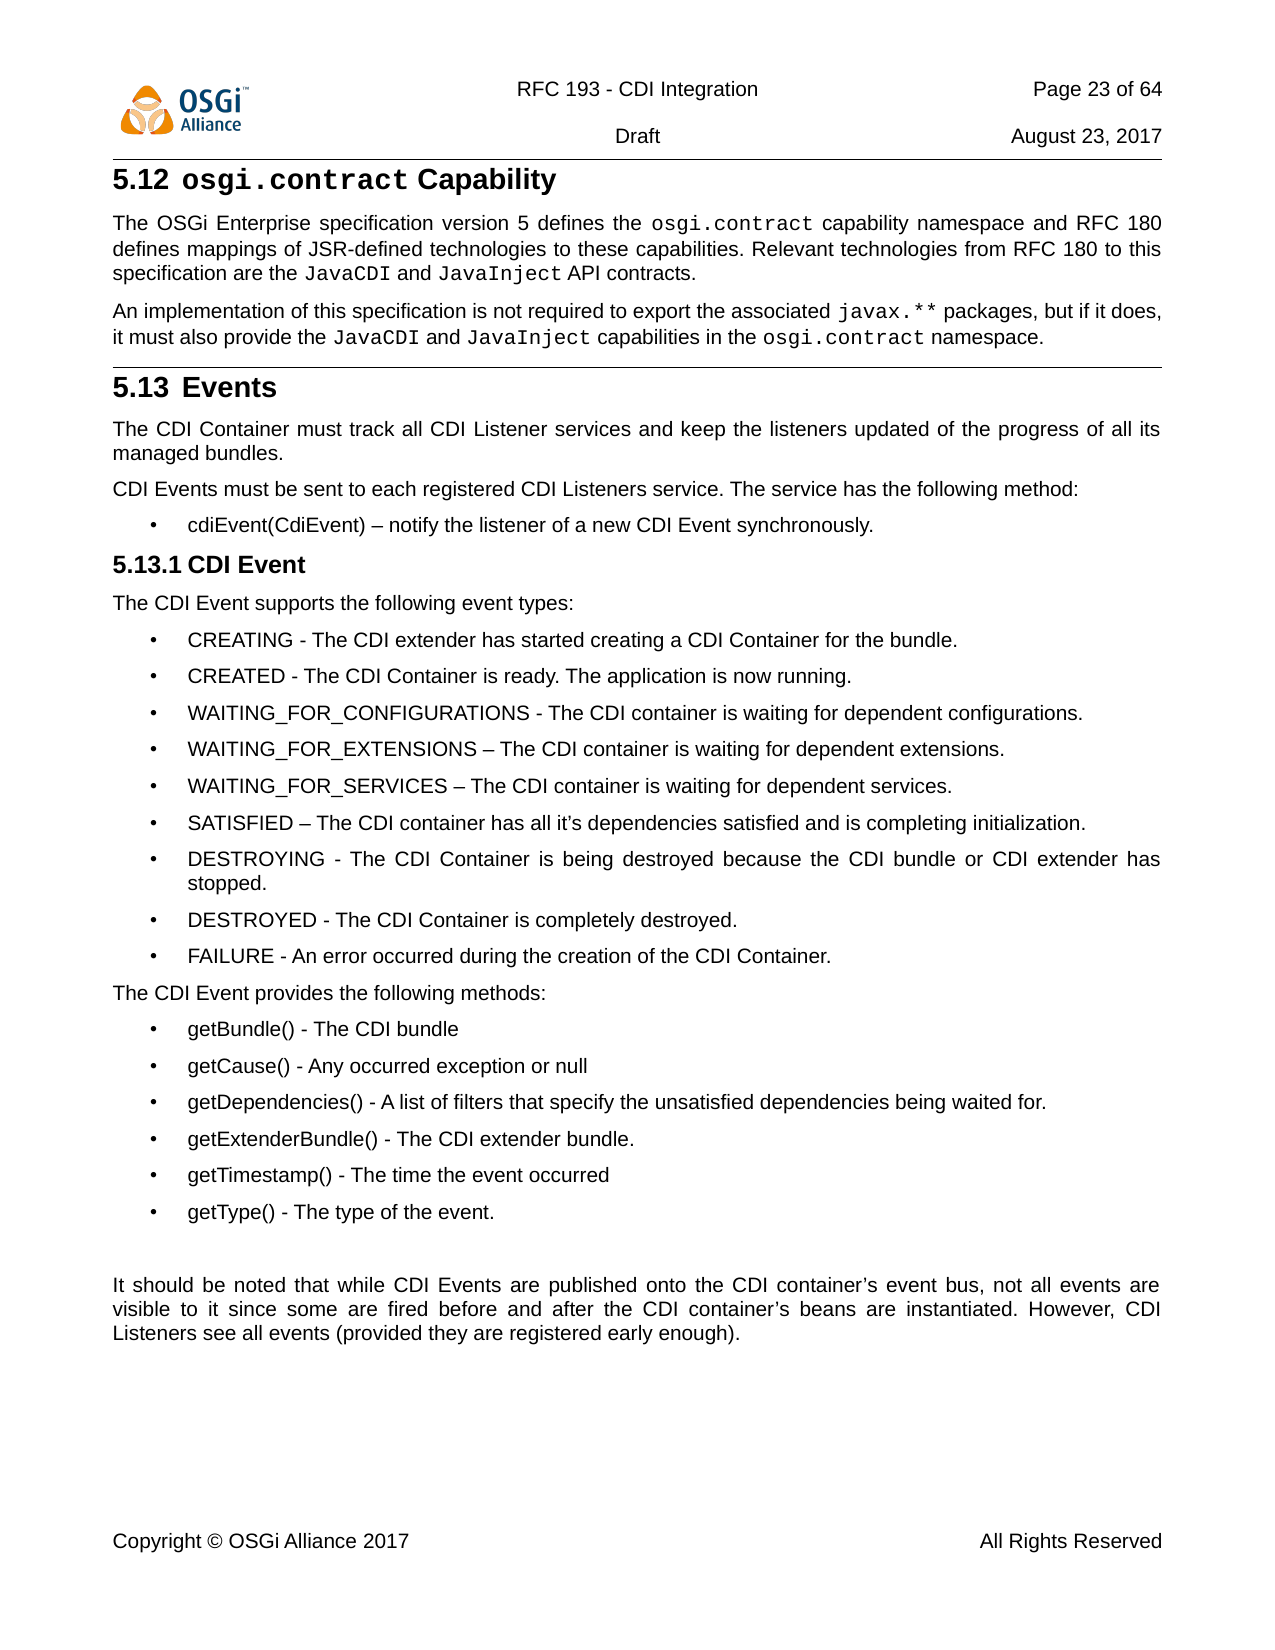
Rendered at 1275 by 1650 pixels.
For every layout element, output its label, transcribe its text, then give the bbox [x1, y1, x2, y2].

list DESTROYING - The CDI Container is being destroyed because the CDI bundle or CDI extender has stopped. [150, 847, 1162, 895]
subtitle osgi.contract Capability [112, 160, 1162, 198]
list getType() - The type of the event. [150, 1200, 1162, 1224]
picture [113, 78, 257, 142]
text It should be noted that while CDI Events are published onto the CDI container’s event bus, not all events are visible to it since some are fired before and after the CDI container’s beans are instantiated. However, CDI Listeners see all events (provided they are registered early enough). [112, 1273, 1162, 1345]
list WAITING_FOR_EXTENSIONS – The CDI container is waiting for dependent extensions. [150, 737, 1162, 761]
list getTimestamp() - The time the event occurred [150, 1163, 1162, 1187]
text The CDI Container must track all CDI Listener services and keep the listeners updated of the progress of all its managed bundles. [112, 416, 1162, 464]
list CREATING - The CDI extender has started creating a CDI Container for the bundle. [150, 627, 1162, 652]
text The OSGi Enterprise specification version 5 defines the osgi.contract capability namespace and RFC 180 defines mappings of JSR-defined technologies to these capabilities. Relevant technologies from RFC 180 to this specification are the JavaCDI and JavaInject API contracts. [112, 211, 1162, 286]
subtitle CDI Event [112, 550, 1162, 578]
list DESTROYED - The CDI Container is completely destroyed. [150, 907, 1162, 931]
list getExtenderBundle() - The CDI extender bundle. [150, 1127, 1162, 1151]
text An implementation of this specification is not required to export the associated javax.** packages, but if it does, it must also provide the JavaCDI and JavaInject capabilities in the osgi.contract namespace. [112, 299, 1162, 351]
list cdiEvent(CdiEvent) – notify the listener of a new CDI Event synchronously. [150, 513, 1162, 537]
list getDependencies() - A list of filters that specify the unsatisfied dependencies being waited for. [150, 1090, 1162, 1114]
list WAITING_FOR_SERVICES – The CDI container is waiting for dependent services. [150, 774, 1162, 798]
list getBundle() - The CDI bundle [150, 1017, 1162, 1041]
text The CDI Event provides the following methods: [112, 981, 1162, 1004]
list SATISFIED – The CDI container has all it’s dependencies satisfied and is completing initialization. [150, 810, 1162, 834]
subtitle Events [112, 368, 1162, 404]
list WAITING_FOR_CONFIGURATIONS - The CDI container is waiting for dependent configurations. [150, 701, 1162, 725]
text The CDI Event supports the following event types: [112, 591, 1162, 615]
list getCause() - Any occurred exception or null [150, 1053, 1162, 1078]
text CDI Events must be sent to each registered CDI Listeners service. The service has the following method: [112, 477, 1162, 501]
list FAILURE - An error occurred during the creation of the CDI Container. [150, 944, 1162, 968]
list CREATED - The CDI Container is ready. The application is now running. [150, 664, 1162, 688]
